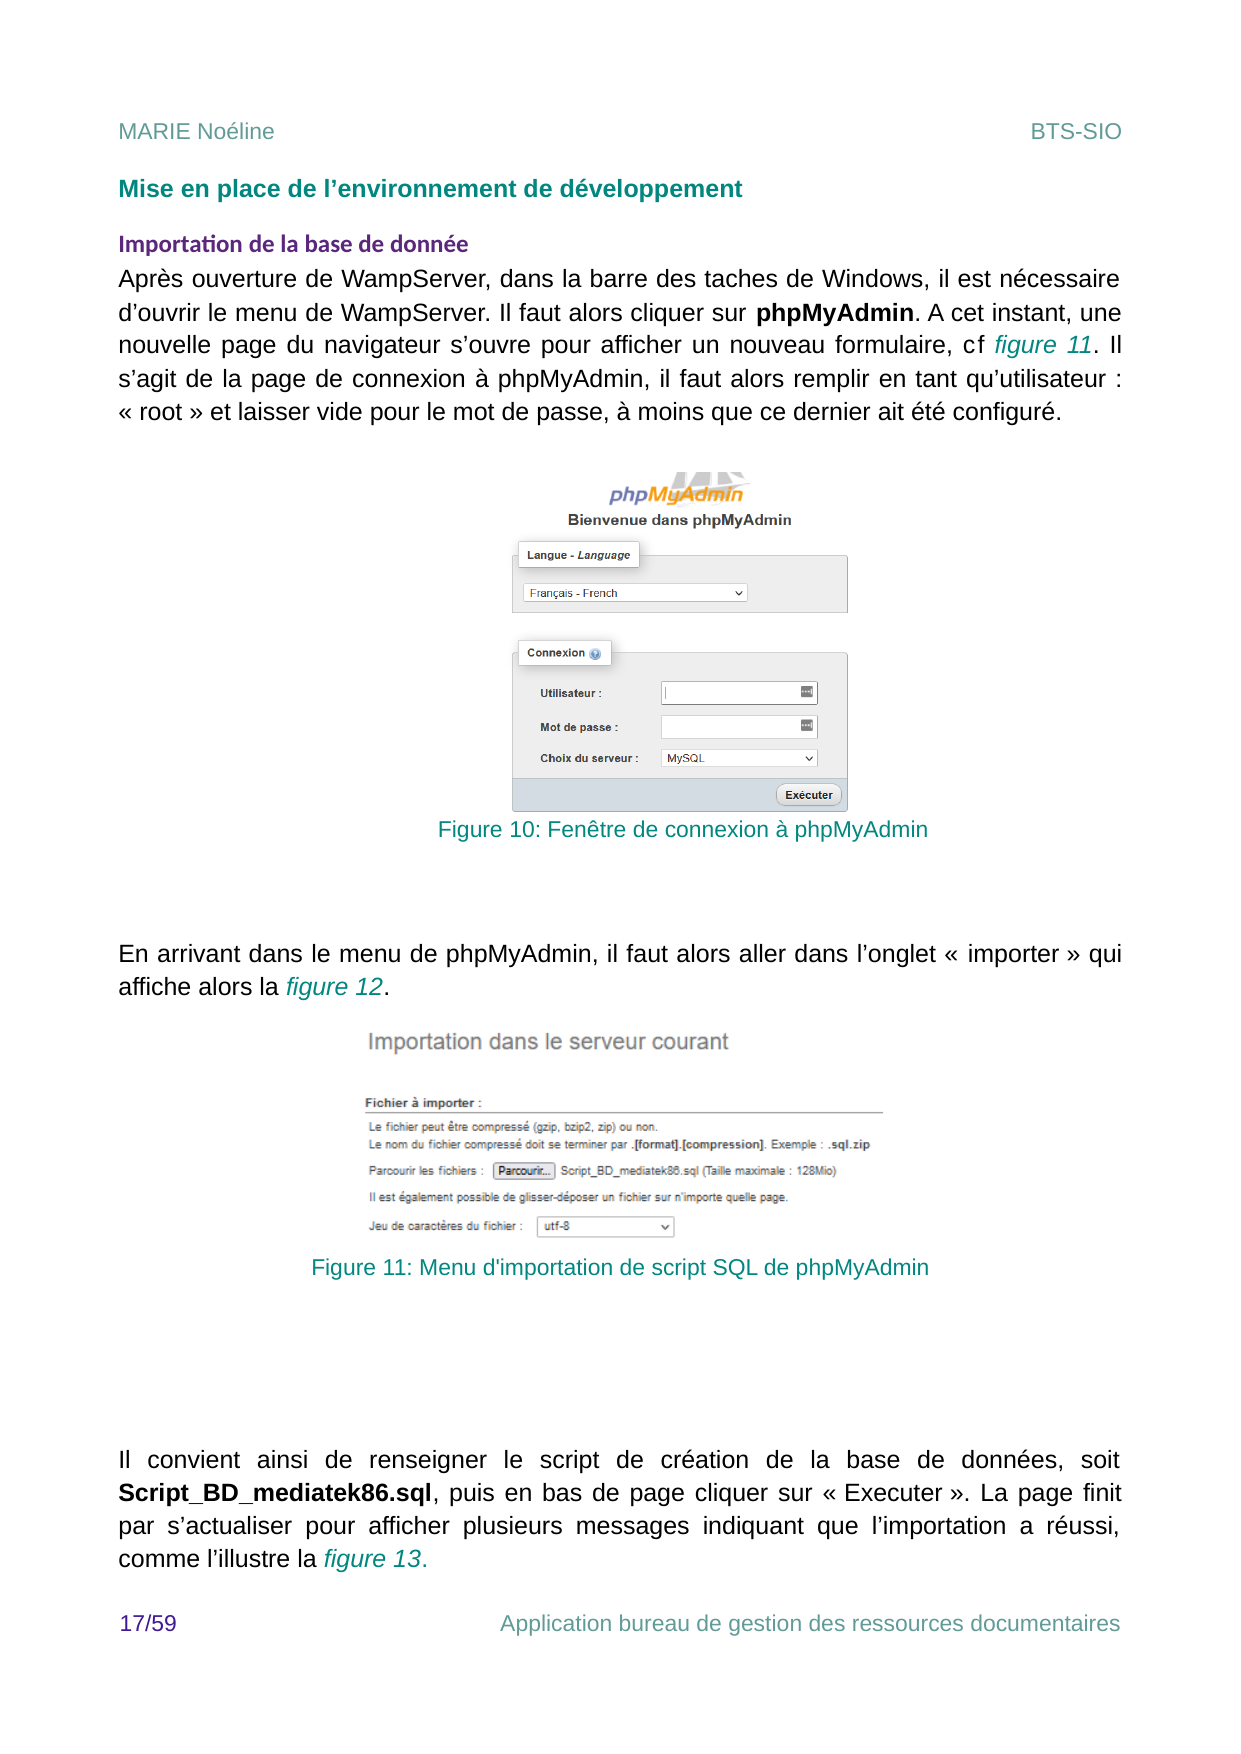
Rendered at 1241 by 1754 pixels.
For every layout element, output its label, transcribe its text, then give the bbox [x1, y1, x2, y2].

picture [359, 1013, 884, 1254]
text Après ouverture de WampServer, dans la barre des taches de Windows, il est nécessaire d’ouvrir le menu de WampServer. Il faut alors cliquer sur phpMyAdmin. A cet instant, une nouvelle page du navigateur s’ouvre pour afficher un nouveau formulaire, cf figure 11. Il s’agit de la page de connexion à phpMyAdmin, il faut alors remplir en tant qu’utilisateur : « root » et laisser vide pour le mot de passe, à moins que ce dernier ait été configuré. [118, 264, 1122, 425]
text Il convient ainsi de renseigner le script de création de la base de données, soit Script_BD_mediatek86.sql, puis en bas de page cliquer sur « Executer ». La page finit par s’actualiser pour afficher plusieurs messages indiquant que l’importation a réussi, comme l’illustre la figure 13. [118, 1445, 1122, 1573]
subtitle Importation de la base de donnée [118, 228, 1122, 258]
text Figure 10: Fenêtre de connexion à phpMyAdmin [426, 817, 940, 842]
text Figure 11: Menu d'importation de script SQL de phpMyAdmin [310, 1071, 931, 1280]
subtitle Mise en place de l’environnement de développement [118, 174, 1122, 203]
text En arrivant dans le menu de phpMyAdmin, il faut alors aller dans l’onglet « importer » qui affiche alors la figure 12. [118, 939, 1122, 1001]
picture [490, 472, 876, 817]
